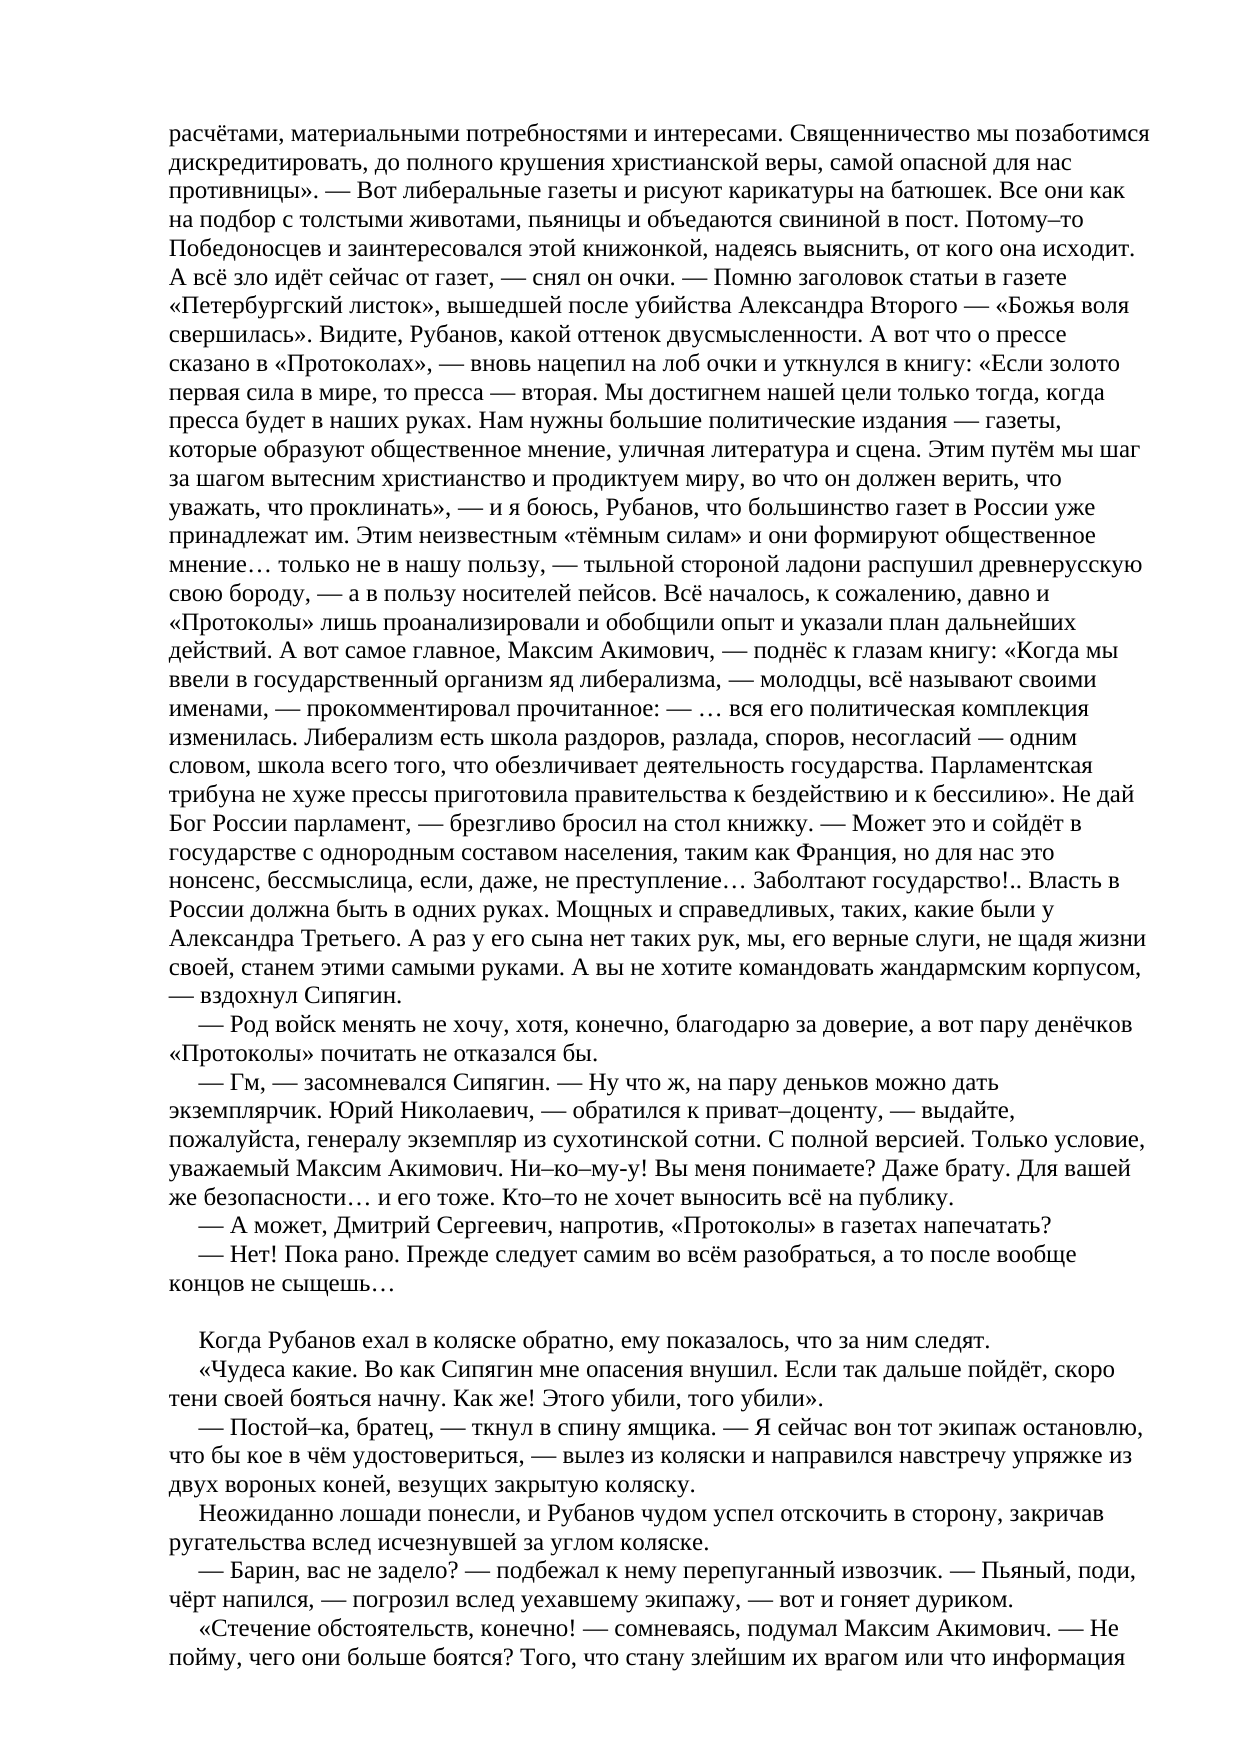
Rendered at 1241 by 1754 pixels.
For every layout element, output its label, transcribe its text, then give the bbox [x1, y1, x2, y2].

text «Чудеса какие. Во как Сипягин мне опасения внушил. Если так дальше пойдёт, скоро тени своей бояться начну. Как же! Этого убили, того убили». [169, 1354, 1152, 1412]
text — А может, Дмитрий Сергеевич, напротив, «Протоколы» в газетах напечатать? [169, 1211, 1152, 1239]
text расчётами, материальными потребностями и интересами. Священничество мы позаботимся дискредитировать, до полного крушения христианской веры, самой опасной для нас противницы». — Вот либеральные газеты и рисуют карикатуры на батюшек. Все они как на подбор с толстыми животами, пьяницы и объедаются свининой в пост. Потому–то Победоносцев и заинтересовался этой книжонкой, надеясь выяснить, от кого она исходит. А всё зло идёт сейчас от газет, — снял он очки. — Помню заголовок статьи в газете «Петербургский листок», вышедшей после убийства Александра Второго — «Божья воля свершилась». Видите, Рубанов, какой оттенок двусмысленности. А вот что о прессе сказано в «Протоколах», — вновь нацепил на лоб очки и уткнулся в книгу: «Если золото первая сила в мире, то пресса — вторая. Мы достигнем нашей цели только тогда, когда пресса будет в наших руках. Нам нужны большие политические издания — газеты, которые образуют общественное мнение, уличная литература и сцена. Этим путём мы шаг за шагом вытесним христианство и продиктуем миру, во что он должен верить, что уважать, что проклинать», — и я боюсь, Рубанов, что большинство газет в России уже принадлежат им. Этим неизвестным «тёмным силам» и они формируют общественное мнение… только не в нашу пользу, — тыльной стороной ладони распушил древнерусскую свою бороду, — а в пользу носителей пейсов. Всё началось, к сожалению, давно и «Протоколы» лишь проанализировали и обобщили опыт и указали план дальнейших действий. А вот самое главное, Максим Акимович, — поднёс к глазам книгу: «Когда мы ввели в государственный организм яд либерализма, — молодцы, всё называют своими именами, — прокомментировал прочитанное: — … вся его политическая комплекция изменилась. Либерализм есть школа раздоров, разлада, споров, несогласий — одним словом, школа всего того, что обезличивает деятельность государства. Парламентская трибуна не хуже прессы приготовила правительства к бездействию и к бессилию». Не дай Бог России парламент, — брезгливо бросил на стол книжку. — Может это и сойдёт в государстве с однородным составом населения, таким как Франция, но для нас это нонсенс, бессмыслица, если, даже, не преступление… Заболтают государство!.. Власть в России должна быть в одних руках. Мощных и справедливых, таких, какие были у Александра Третьего. А раз у его сына нет таких рук, мы, его верные слуги, не щадя жизни своей, станем этими самыми руками. А вы не хотите командовать жандармским корпусом, — вздохнул Сипягин. [169, 118, 1152, 1009]
text — Постой–ка, братец, — ткнул в спину ямщика. — Я сейчас вон тот экипаж остановлю, что бы кое в чём удостовериться, — вылез из коляски и направился навстречу упряжке из двух вороных коней, везущих закрытую коляску. [169, 1412, 1152, 1498]
text «Стечение обстоятельств, конечно! — сомневаясь, подумал Максим Акимович. — Не пойму, чего они больше боятся? Того, что стану злейшим их врагом или что информация [169, 1613, 1152, 1671]
text — Род войск менять не хочу, хотя, конечно, благодарю за доверие, а вот пару денёчков «Протоколы» почитать не отказался бы. [169, 1009, 1152, 1067]
text — Барин, вас не задело? — подбежал к нему перепуганный извозчик. — Пьяный, поди, чёрт напился, — погрозил вслед уехавшему экипажу, — вот и гоняет дуриком. [169, 1556, 1152, 1613]
text — Гм, — засомневался Сипягин. — Ну что ж, на пару деньков можно дать экземплярчик. Юрий Николаевич, — обратился к приват–доценту, — выдайте, пожалуйста, генералу экземпляр из сухотинской сотни. С полной версией. Только условие, уважаемый Максим Акимович. Ни–ко–му-у! Вы меня понимаете? Даже брату. Для вашей же безопасности… и его тоже. Кто–то не хочет выносить всё на публику. [169, 1067, 1152, 1211]
text — Нет! Пока рано. Прежде следует самим во всём разобраться, а то после вообще концов не сыщешь… [169, 1239, 1152, 1297]
text Неожиданно лошади понесли, и Рубанов чудом успел отскочить в сторону, закричав ругательства вслед исчезнувшей за углом коляске. [169, 1498, 1152, 1556]
text Когда Рубанов ехал в коляске обратно, ему показалось, что за ним следят. [169, 1326, 1152, 1354]
